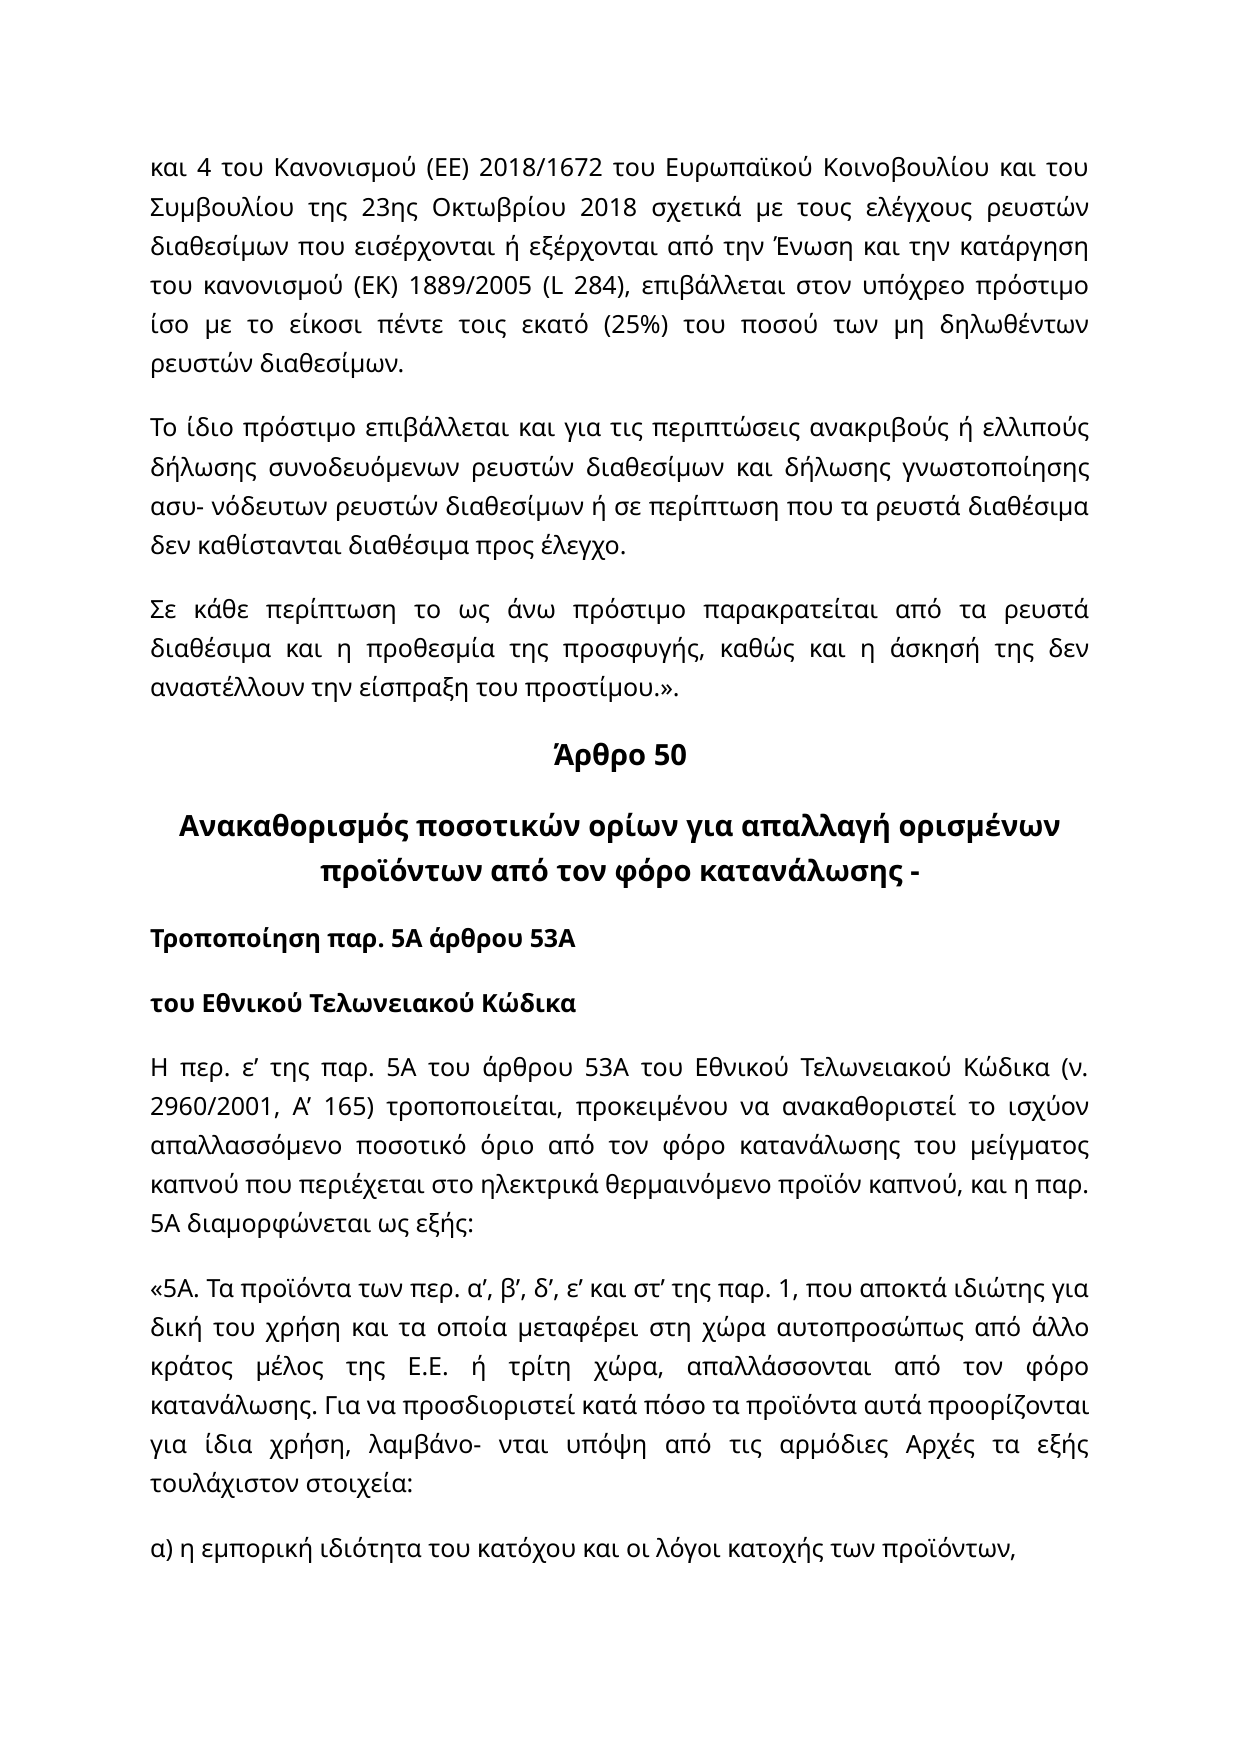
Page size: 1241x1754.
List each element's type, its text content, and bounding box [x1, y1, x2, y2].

subtitle Άρθρο 50 [150, 734, 1090, 774]
text Τροποποίηση παρ. 5Α άρθρου 53Α [150, 921, 1090, 955]
text Η περ. ε’ της παρ. 5Α του άρθρου 53Α του Εθνικού Τελωνειακού Κώδικα (ν. 2960/2001, Α’ 165) τροποποιείται, προκειμένου να ανακαθοριστεί το ισχύον απαλλασσόμενο ποσοτικό όριο από τον φόρο κατανάλωσης του μείγματος καπνού που περιέχεται στο ηλεκτρικά θερμαινόμενο προϊόν καπνού, και η παρ. 5Α διαμορφώνεται ως εξής: [150, 1049, 1090, 1240]
text α) η εμπορική ιδιότητα του κατόχου και οι λόγοι κατοχής των προϊόντων, [150, 1530, 1090, 1564]
subtitle Ανακαθορισμός ποσοτικών ορίων για απαλλαγή ορισμένων προϊόντων από τον φόρο κατανάλωσης - [150, 805, 1090, 890]
text «5Α. Τα προϊόντα των περ. α’, β’, δ’, ε’ και στ’ της παρ. 1, που αποκτά ιδιώτης για δική του χρήση και τα οποία μεταφέρει στη χώρα αυτοπροσώπως από άλλο κράτος μέλος της Ε.Ε. ή τρίτη χώρα, απαλλάσσονται από τον φόρο κατανάλωσης. Για να προσδιοριστεί κατά πόσο τα προϊόντα αυτά προορίζονται για ίδια χρήση, λαμβάνο- νται υπόψη από τις αρμόδιες Αρχές τα εξής τουλάχιστον στοιχεία: [150, 1270, 1090, 1500]
text Το ίδιο πρόστιμο επιβάλλεται και για τις περιπτώσεις ανακριβούς ή ελλιπούς δήλωσης συνοδευόμενων ρευστών διαθεσίμων και δήλωσης γνωστοποίησης ασυ- νόδευτων ρευστών διαθεσίμων ή σε περίπτωση που τα ρευστά διαθέσιμα δεν καθίστανται διαθέσιμα προς έλεγχο. [150, 410, 1090, 562]
text και 4 του Κανονισμού (ΕΕ) 2018/1672 του Ευρωπαϊκού Κοινοβουλίου και του Συμβουλίου της 23ης Οκτωβρίου 2018 σχετικά με τους ελέγχους ρευστών διαθεσίμων που εισέρχονται ή εξέρχονται από την Ένωση και την κατάργηση του κανονισμού (ΕΚ) 1889/2005 (L 284), επιβάλλεται στον υπόχρεο πρόστιμο ίσο με το είκοσι πέντε τοις εκατό (25%) του ποσού των μη δηλωθέντων ρευστών διαθεσίμων. [150, 150, 1090, 380]
text Σε κάθε περίπτωση το ως άνω πρόστιμο παρακρατείται από τα ρευστά διαθέσιμα και η προθεσμία της προσφυγής, καθώς και η άσκησή της δεν αναστέλλουν την είσπραξη του προστίμου.». [150, 592, 1090, 704]
text του Εθνικού Τελωνειακού Κώδικα [150, 985, 1090, 1019]
